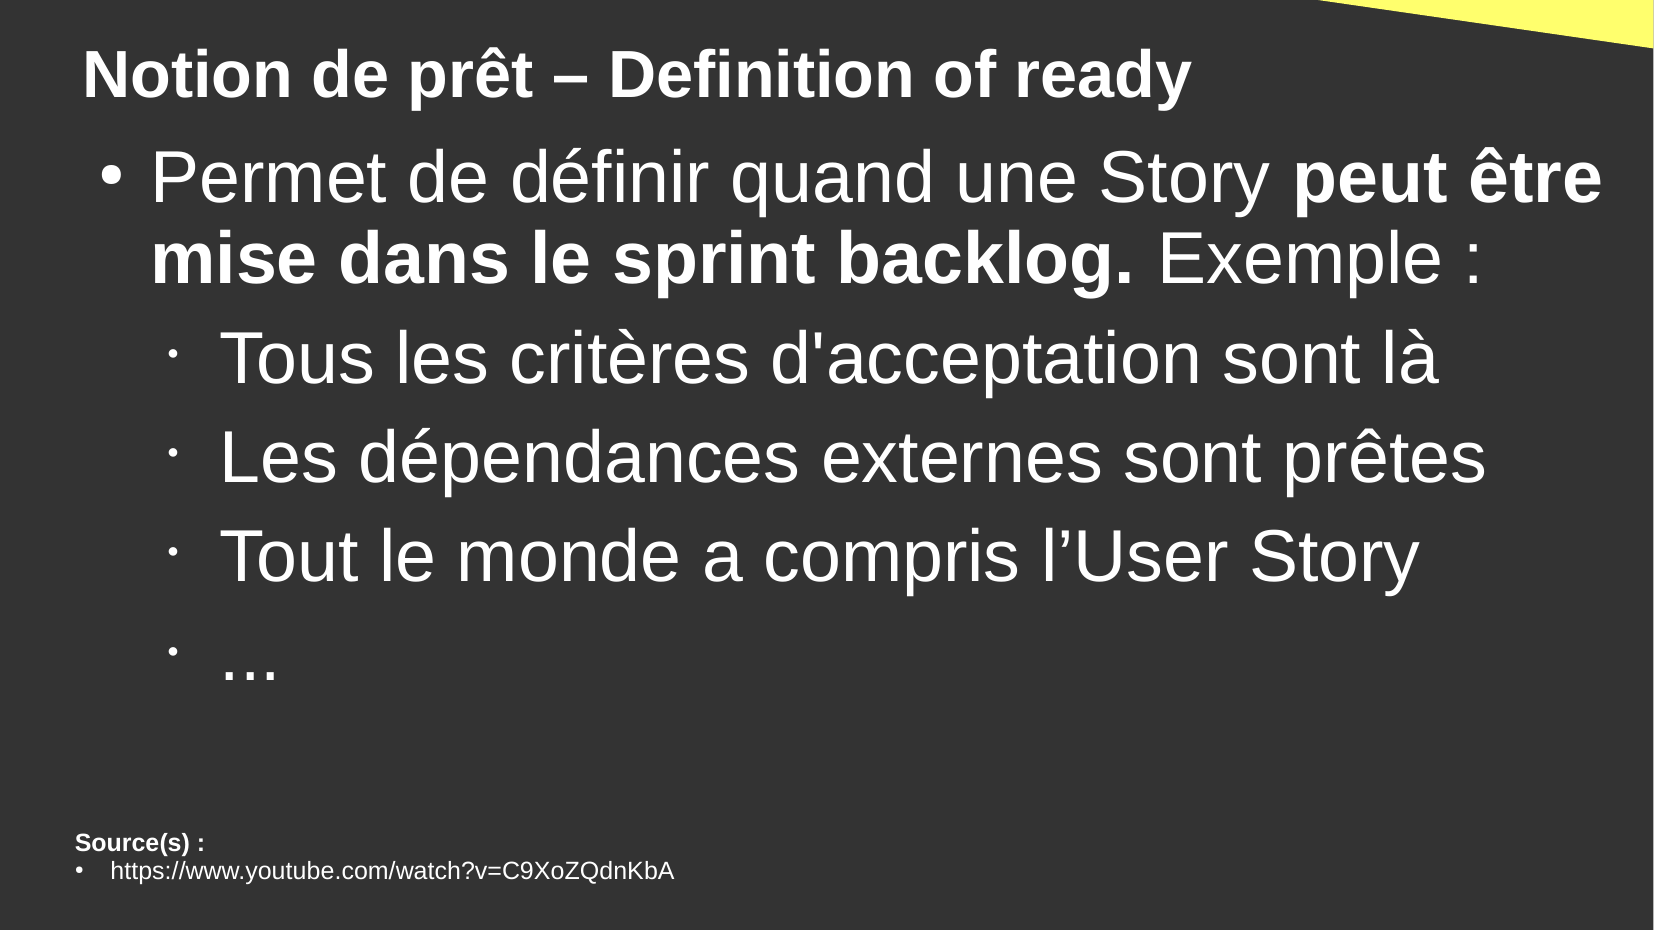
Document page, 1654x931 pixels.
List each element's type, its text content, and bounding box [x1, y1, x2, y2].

list Permet de définir quand une Story peut être mise dans le sprint backlog. Exemple : Tous les critères d'acceptation sont là Les dépendances externes sont prêtes Tout le monde a compris l’User Story ... [80, 135, 1620, 777]
text_box Source(s) : https://www.youtube.com/watch?v=C9XoZQdnKbA [60, 821, 922, 898]
text_box [1318, 0, 1654, 49]
title Notion de prêt – Definition of ready [82, 37, 1571, 122]
